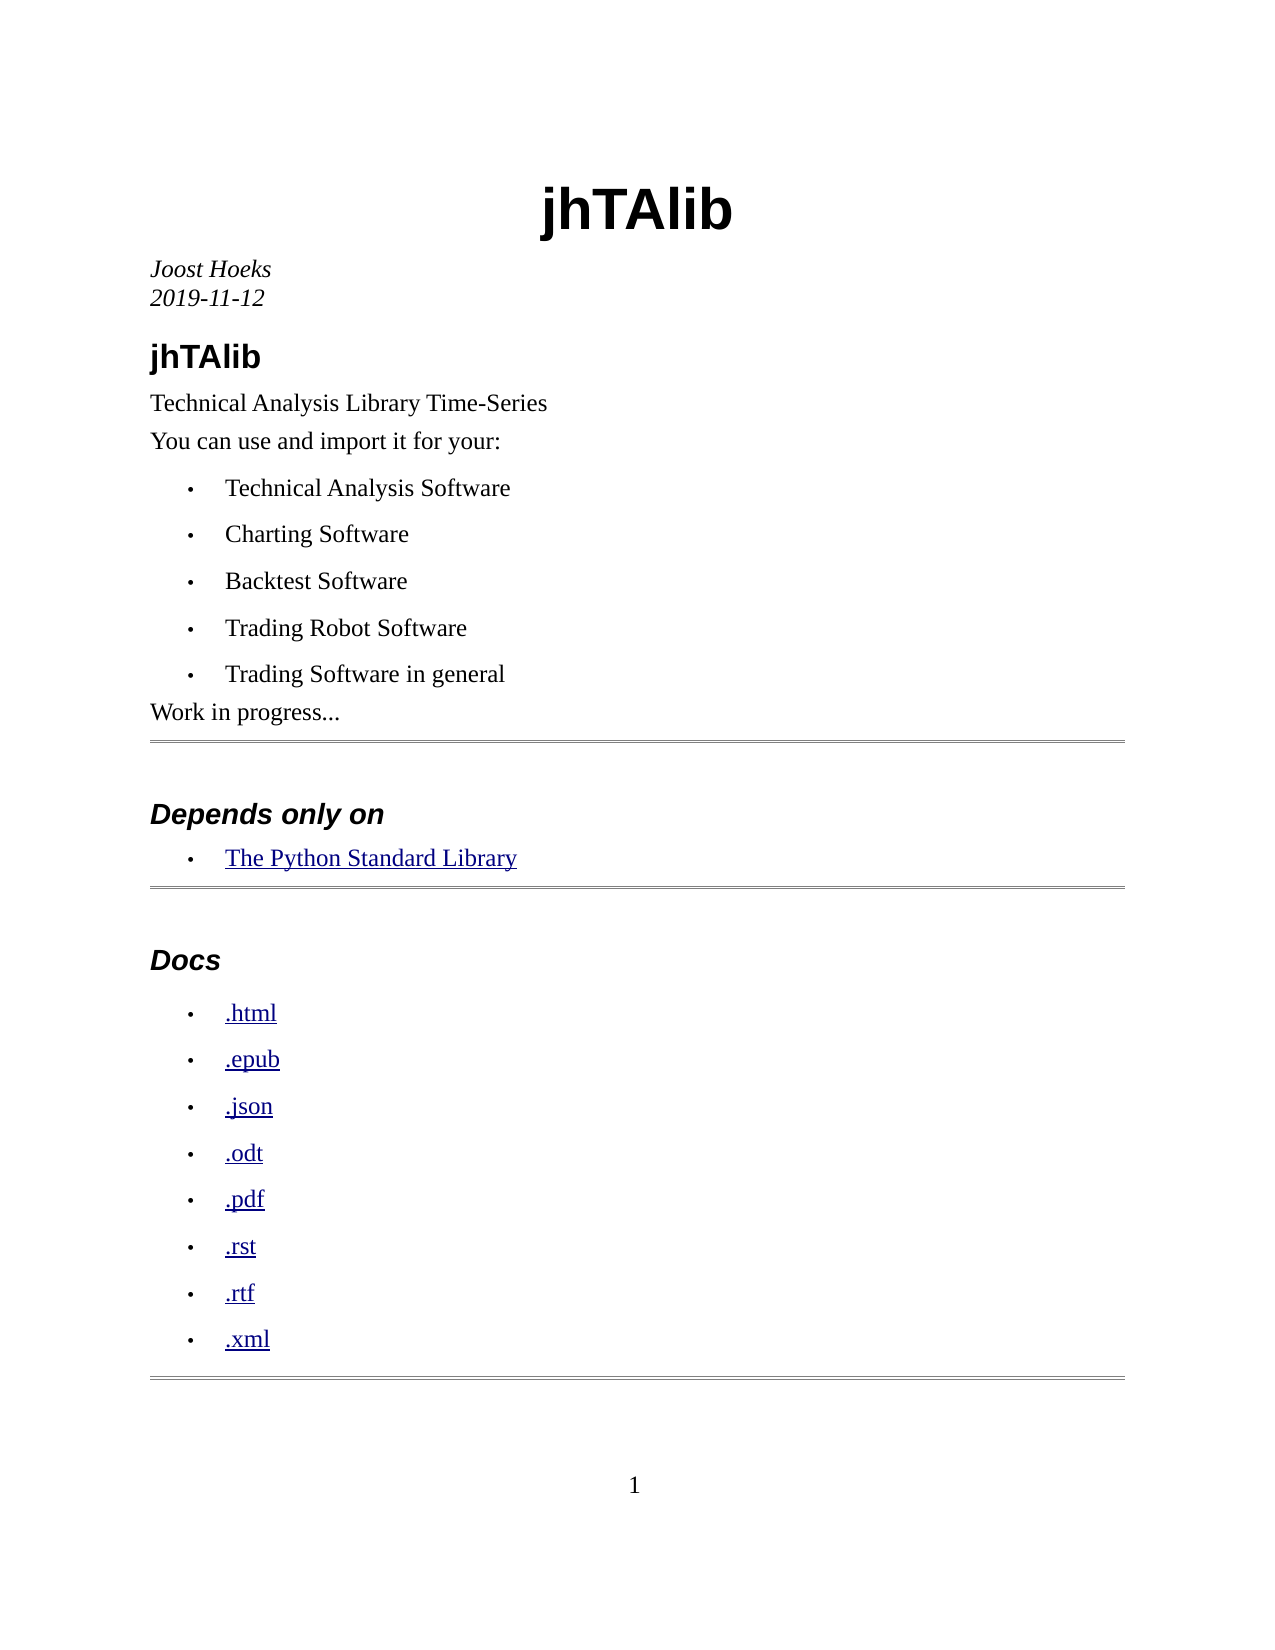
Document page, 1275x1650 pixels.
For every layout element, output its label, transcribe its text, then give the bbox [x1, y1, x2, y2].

list .rst [187, 1231, 1125, 1260]
text You can use and import it for your: [150, 426, 1125, 455]
list Trading Robot Software [187, 613, 1125, 641]
list Backtest Software [187, 566, 1125, 595]
subtitle jhTAlib [150, 337, 1125, 376]
list .epub [187, 1044, 1125, 1073]
list .xml [187, 1324, 1125, 1353]
subtitle Depends only on [150, 797, 1125, 830]
list Trading Software in general [187, 659, 1125, 688]
list .odt [187, 1138, 1125, 1167]
text Technical Analysis Library Time-Series [150, 388, 1125, 417]
list .rtf [187, 1278, 1125, 1307]
list .html [187, 998, 1125, 1027]
list The Python Standard Library [187, 843, 1125, 872]
title jhTAlib [150, 175, 1125, 242]
text 2019-11-12 [150, 283, 1125, 312]
subtitle Docs [150, 943, 1125, 976]
list Technical Analysis Software [187, 473, 1125, 501]
text Joost Hoeks [150, 254, 1125, 283]
list .json [187, 1091, 1125, 1120]
list .pdf [187, 1184, 1125, 1213]
text Work in progress... [150, 697, 1125, 726]
list Charting Software [187, 519, 1125, 548]
